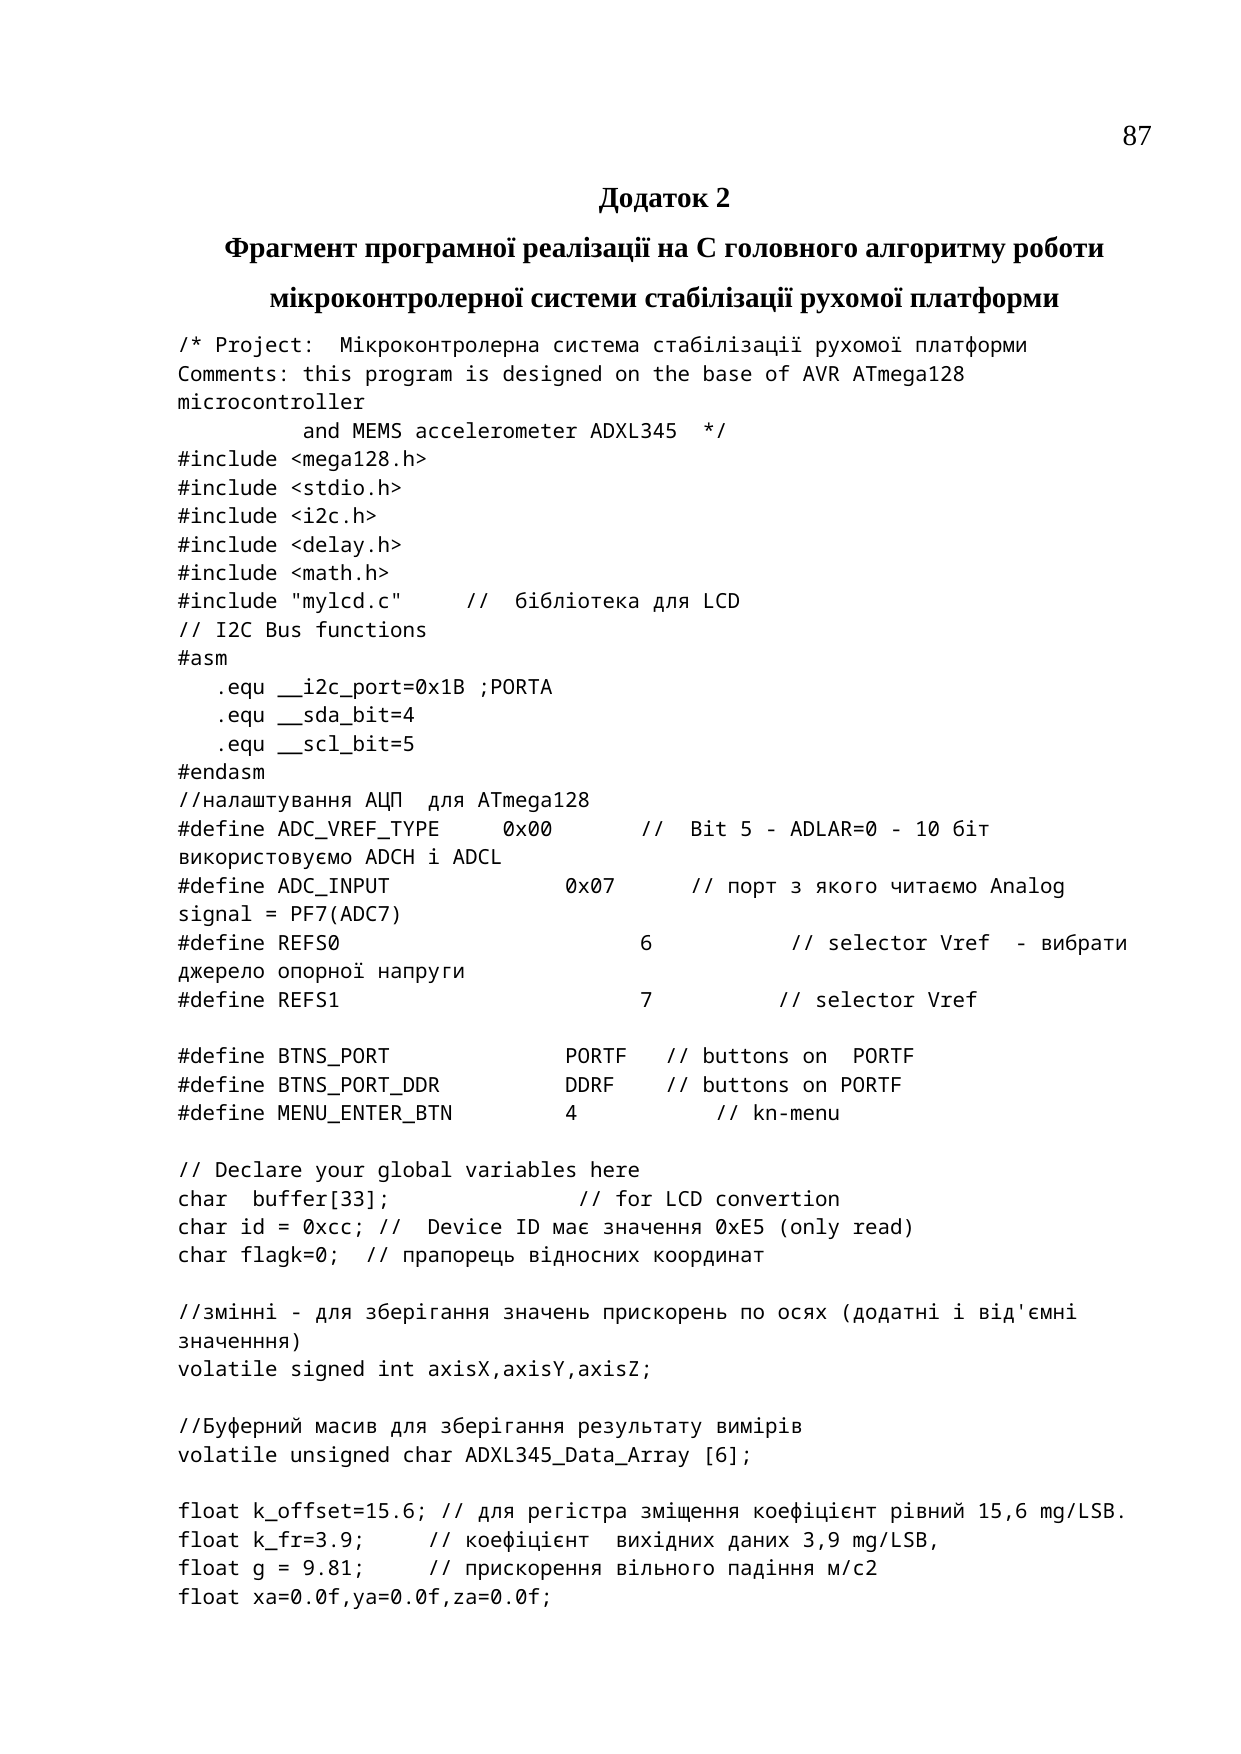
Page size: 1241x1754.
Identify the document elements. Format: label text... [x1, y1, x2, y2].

text and MEMS accelerometer ADXL345 */ [177, 416, 1152, 444]
text #include <delay.h> [177, 530, 1152, 558]
text .equ __sda_bit=4 [177, 700, 1152, 729]
text Фрагмент програмної реалізації на С головного алгоритму роботи мікроконтролерної системи стабілізації рухомої платформи [177, 230, 1152, 314]
text #asm [177, 643, 1152, 672]
text //змінні - для зберігання значень прискорень по осях (додатні і від'ємні значенння) [177, 1297, 1152, 1354]
text .equ __scl_bit=5 [177, 729, 1152, 757]
text #define REFS1 7 // selector Vref [177, 985, 1152, 1013]
text // I2C Bus functions [177, 615, 1152, 643]
text #define ADC_VREF_TYPE 0x00 // Bit 5 - ADLAR=0 - 10 біт використовуємо ADCH і ADCL [177, 814, 1152, 871]
text //Буферний масив для зберігання результату вимірів [177, 1411, 1152, 1440]
text float k_offset=15.6; // для регістра зміщення коефіцієнт рівний 15,6 mg/LSB. [177, 1497, 1152, 1525]
text //налаштування АЦП для ATmega128 [177, 786, 1152, 814]
text /* Project: Мікроконтролерна система стабілізації рухомої платформи [177, 331, 1152, 359]
text float k_fr=3.9; // коефіцієнт вихідних даних 3,9 mg/LSB, [177, 1525, 1152, 1553]
text #define BTNS_PORT PORTF // buttons on PORTF [177, 1042, 1152, 1070]
text volatile signed int axisX,axisY,axisZ; [177, 1354, 1152, 1383]
text char flagk=0; // прапорець відносних координат [177, 1241, 1152, 1269]
text Додаток 2 [177, 180, 1152, 213]
text #define BTNS_PORT_DDR DDRF // buttons on PORTF [177, 1070, 1152, 1098]
text Comments: this program is designed on the base of AVR ATmega128 microcontroller [177, 359, 1152, 416]
text .equ __i2c_port=0x1B ;PORTA [177, 672, 1152, 700]
text char buffer[33]; // for LCD convertion [177, 1184, 1152, 1212]
text float xa=0.0f,ya=0.0f,za=0.0f; [177, 1582, 1152, 1610]
text #define MENU_ENTER_BTN 4 // kn-menu [177, 1098, 1152, 1127]
text #include <stdio.h> [177, 473, 1152, 501]
text volatile unsigned char ADXL345_Data_Array [6]; [177, 1440, 1152, 1468]
text #endasm [177, 757, 1152, 786]
text #include <i2c.h> [177, 501, 1152, 530]
text #include "mylcd.c" // бібліотека для LCD [177, 587, 1152, 615]
text #include <mega128.h> [177, 444, 1152, 473]
text #define ADC_INPUT 0x07 // порт з якого читаємо Analog signal = PF7(ADC7) [177, 871, 1152, 928]
text char id = 0xcc; // Device ID має значення 0хE5 (only read) [177, 1212, 1152, 1241]
text #define REFS0 6 // selector Vref - вибрати джерело опорної напруги [177, 928, 1152, 985]
text float g = 9.81; // прискорення вільного падіння м/с2 [177, 1553, 1152, 1582]
text // Declare your global variables here [177, 1155, 1152, 1184]
text #include <math.h> [177, 558, 1152, 587]
